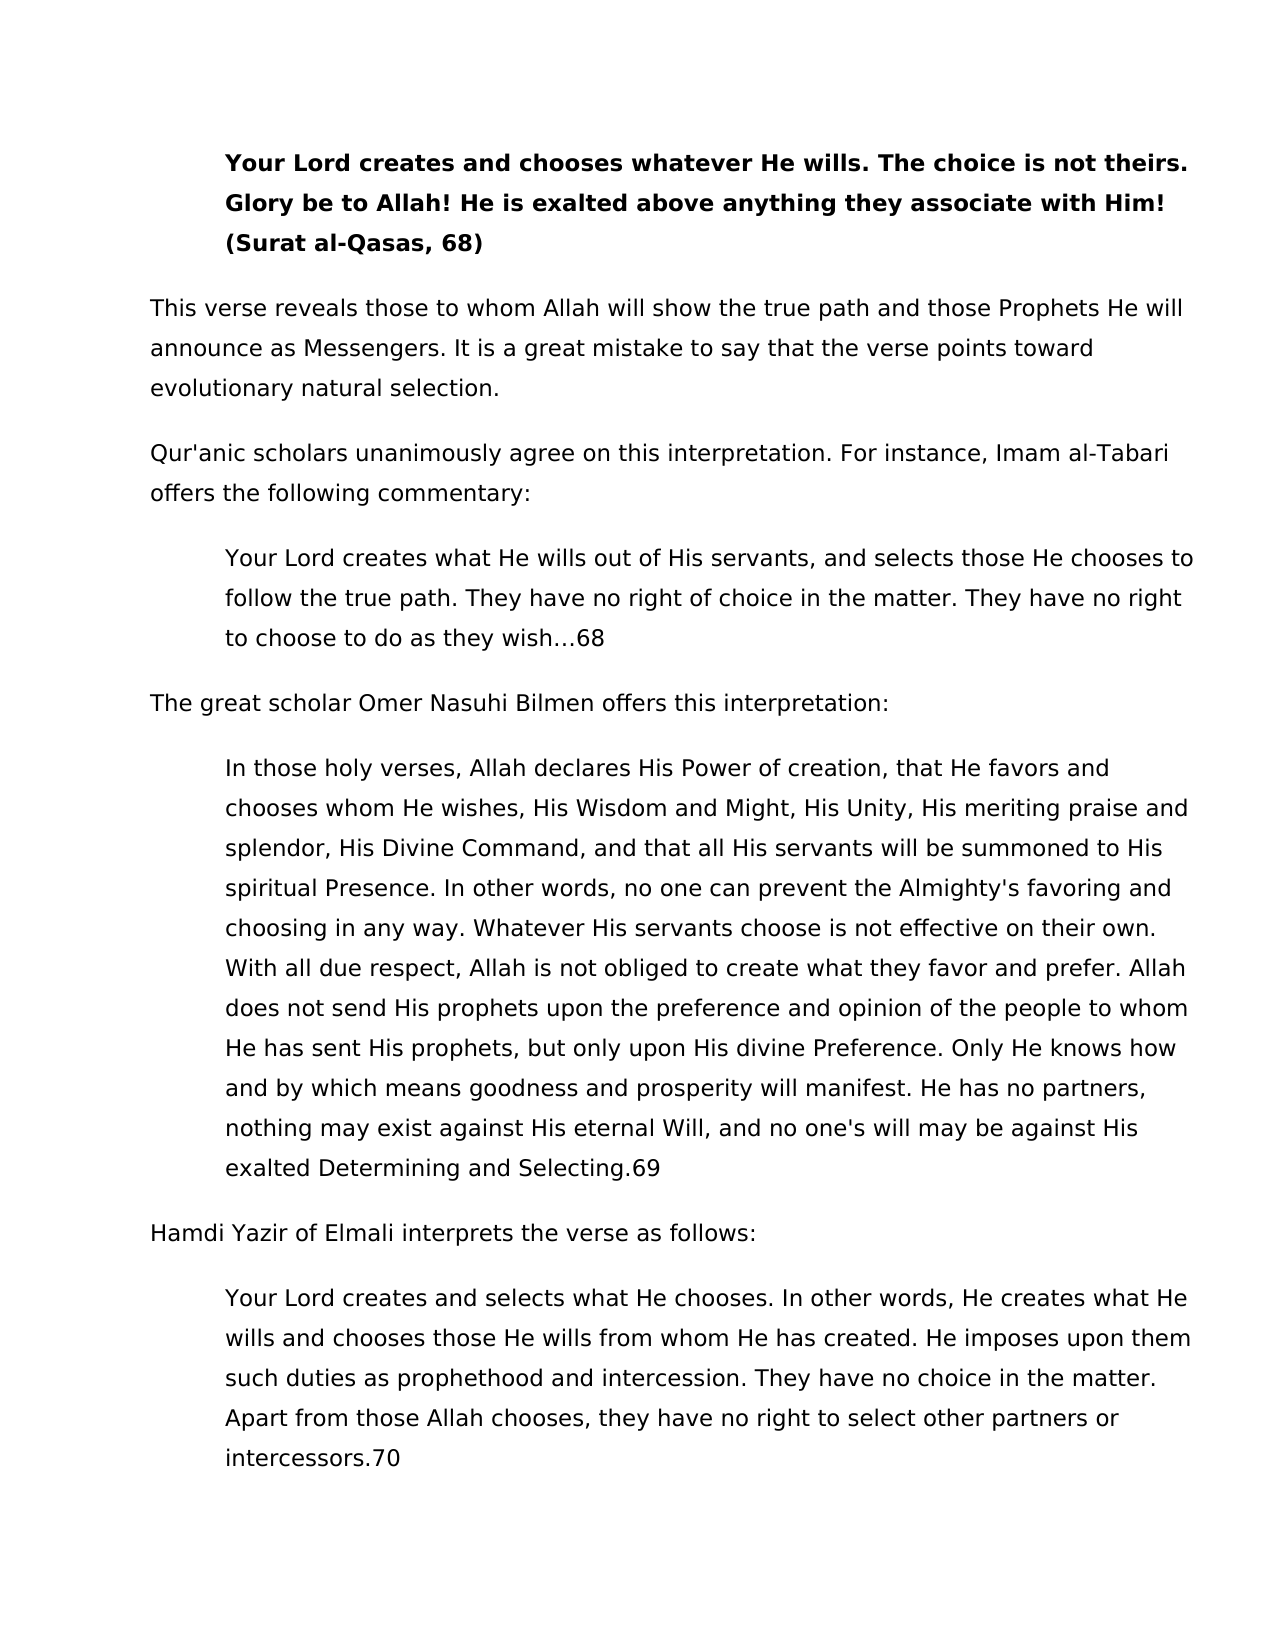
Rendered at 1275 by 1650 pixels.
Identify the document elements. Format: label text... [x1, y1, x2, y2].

text Your Lord creates what He wills out of His servants, and selects those He chooses to follow the true path. They have no right of choice in the matter. They have no right to choose to do as they wish…68 [225, 545, 1200, 652]
text This verse reveals those to whom Allah will show the true path and those Prophets He will announce as Messengers. It is a great mistake to say that the verse points toward evolutionary natural selection. [150, 295, 1200, 402]
text Your Lord creates and selects what He chooses. In other words, He creates what He wills and chooses those He wills from whom He has created. He imposes upon them such duties as prophethood and intercession. They have no choice in the matter. Apart from those Allah chooses, they have no right to select other partners or intercessors.70 [225, 1285, 1200, 1472]
text Hamdi Yazir of Elmali interprets the verse as follows: [150, 1220, 1200, 1247]
text Qur'anic scholars unanimously agree on this interpretation. For instance, Imam al-Tabari offers the following commentary: [150, 440, 1200, 507]
text The great scholar Omer Nasuhi Bilmen offers this interpretation: [150, 690, 1200, 717]
text Your Lord creates and chooses whatever He wills. The choice is not theirs. Glory be to Allah! He is exalted above anything they associate with Him! (Surat al-Qasas, 68) [225, 150, 1200, 257]
text In those holy verses, Allah declares His Power of creation, that He favors and chooses whom He wishes, His Wisdom and Might, His Unity, His meriting praise and splendor, His Divine Command, and that all His servants will be summoned to His spiritual Presence. In other words, no one can prevent the Almighty's favoring and choosing in any way. Whatever His servants choose is not effective on their own. With all due respect, Allah is not obliged to create what they favor and prefer. Allah does not send His prophets upon the preference and opinion of the people to whom He has sent His prophets, but only upon His divine Preference. Only He knows how and by which means goodness and prosperity will manifest. He has no partners, nothing may exist against His eternal Will, and no one's will may be against His exalted Determining and Selecting.69 [225, 755, 1200, 1182]
